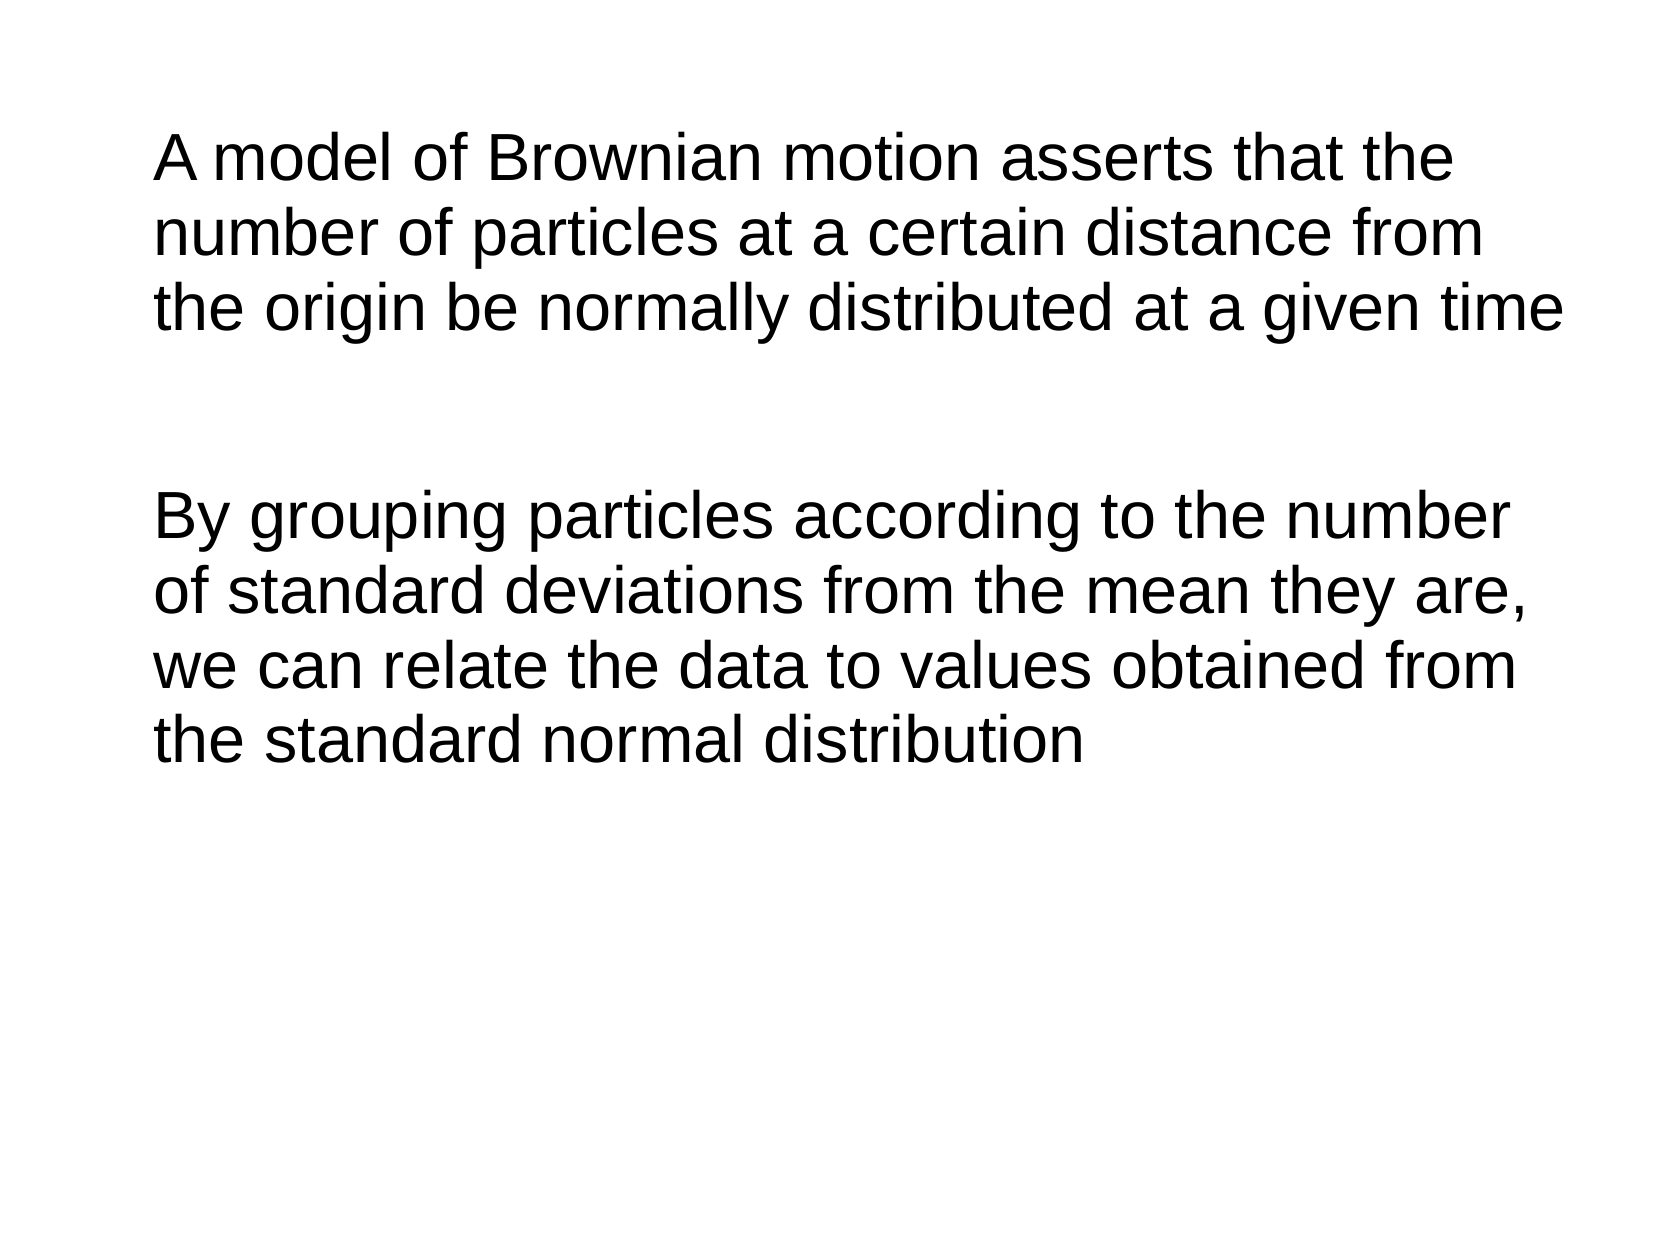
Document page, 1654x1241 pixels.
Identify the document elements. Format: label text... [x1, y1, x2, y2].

list A model of Brownian motion asserts that the number of particles at a certain distance from the origin be normally distributed at a given time By grouping particles according to the number of standard deviations from the mean they are, we can relate the data to values obtained from the standard normal distribution [82, 120, 1571, 1126]
